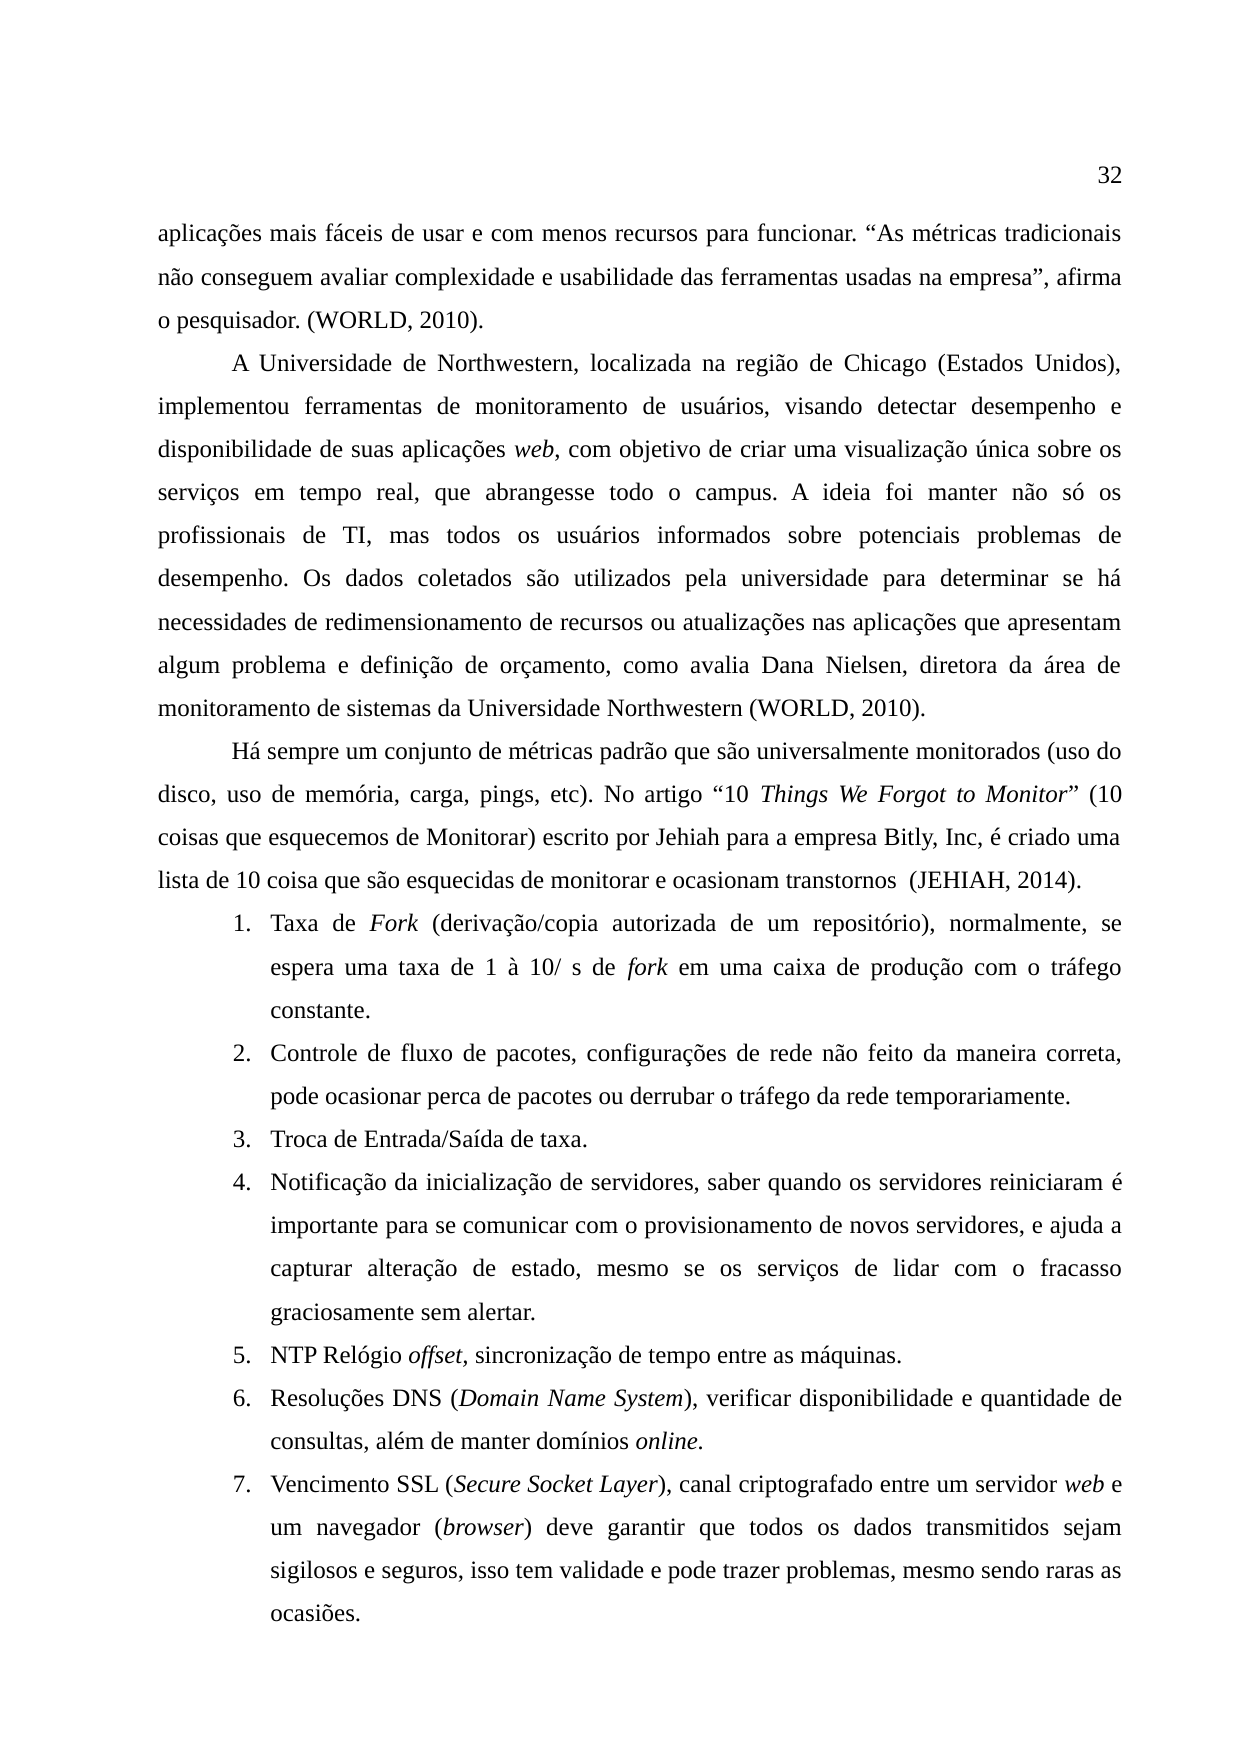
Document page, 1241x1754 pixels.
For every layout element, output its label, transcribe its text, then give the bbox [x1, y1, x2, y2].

text Há sempre um conjunto de métricas padrão que são universalmente monitorados (uso do disco, uso de memória, carga, pings, etc). No artigo “10 Things We Forgot to Monitor” (10 coisas que esquecemos de Monitorar) escrito por Jehiah para a empresa Bitly, Inc, é criado uma lista de 10 coisa que são esquecidas de monitorar e ocasionam transtornos (JEHIAH, 2014). [158, 736, 1122, 894]
list Taxa de Fork (derivação/copia autorizada de um repositório), normalmente, se espera uma taxa de 1 à 10/ s de fork em uma caixa de produção com o tráfego constante. [233, 908, 1122, 1023]
list Vencimento SSL (Secure Socket Layer), canal criptografado entre um servidor web e um navegador (browser) deve garantir que todos os dados transmitidos sejam sigilosos e seguros, isso tem validade e pode trazer problemas, mesmo sendo raras as ocasiões. [233, 1469, 1122, 1627]
list Notificação da inicialização de servidores, saber quando os servidores reiniciaram é importante para se comunicar com o provisionamento de novos servidores, e ajuda a capturar alteração de estado, mesmo se os serviços de lidar com o fracasso graciosamente sem alertar. [233, 1167, 1122, 1325]
text aplicações mais fáceis de usar e com menos recursos para funcionar. “As métricas tradicionais não conseguem avaliar complexidade e usabilidade das ferramentas usadas na empresa”, afirma o pesquisador. (WORLD, 2010). [158, 218, 1122, 333]
list Troca de Entrada/Saída de taxa. [233, 1124, 1122, 1153]
list Resoluções DNS (Domain Name System), verificar disponibilidade e quantidade de consultas, além de manter domínios online. [233, 1383, 1122, 1455]
text A Universidade de Northwestern, localizada na região de Chicago (Estados Unidos), implementou ferramentas de monitoramento de usuários, visando detectar desempenho e disponibilidade de suas aplicações web, com objetivo de criar uma visualização única sobre os serviços em tempo real, que abrangesse todo o campus. A ideia foi manter não só os profissionais de TI, mas todos os usuários informados sobre potenciais problemas de desempenho. Os dados coletados são utilizados pela universidade para determinar se há necessidades de redimensionamento de recursos ou atualizações nas aplicações que apresentam algum problema e definição de orçamento, como avalia Dana Nielsen, diretora da área de monitoramento de sistemas da Universidade Northwestern (WORLD, 2010). [158, 348, 1122, 722]
list NTP Relógio offset, sincronização de tempo entre as máquinas. [233, 1340, 1122, 1368]
list Controle de fluxo de pacotes, configurações de rede não feito da maneira correta, pode ocasionar perca de pacotes ou derrubar o tráfego da rede temporariamente. [233, 1038, 1122, 1110]
